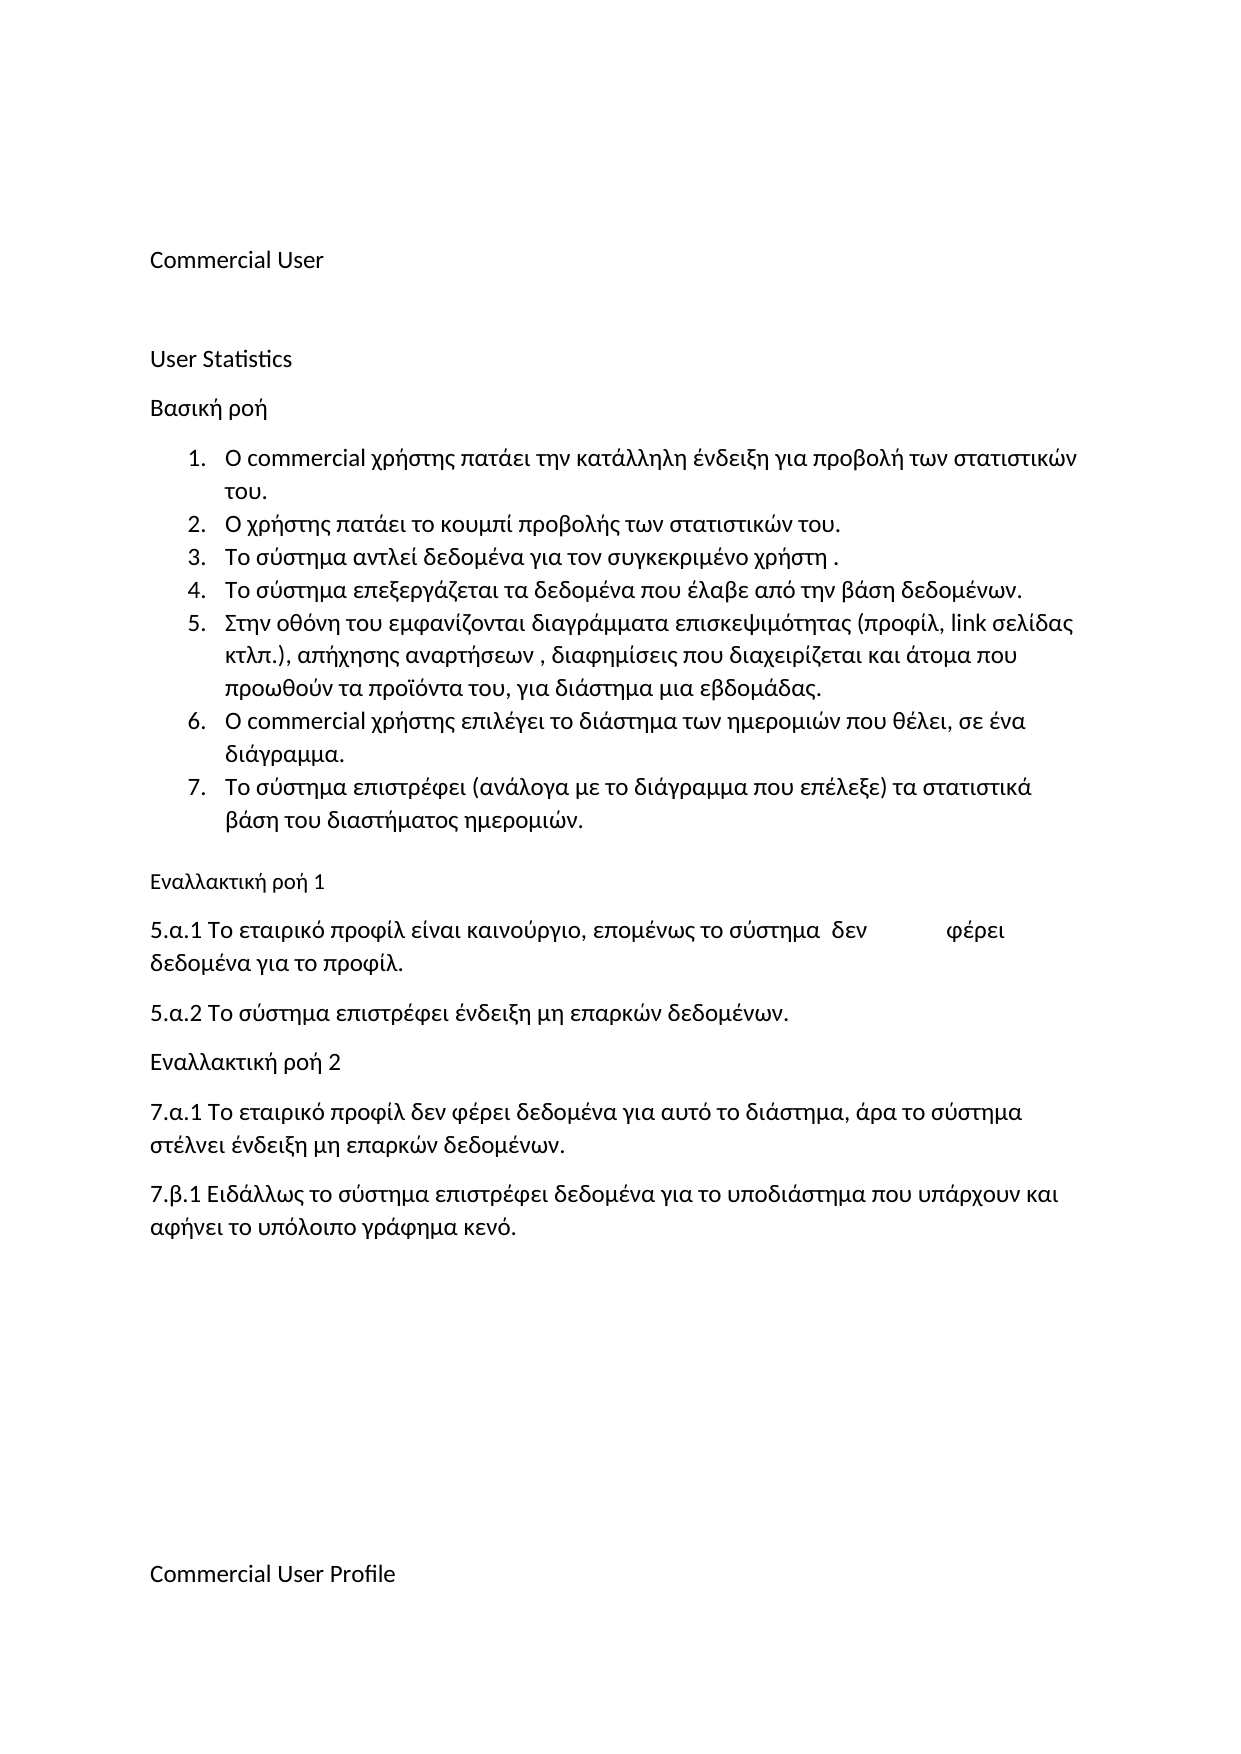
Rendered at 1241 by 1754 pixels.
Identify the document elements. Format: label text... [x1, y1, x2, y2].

text 7.β.1 Ειδάλλως το σύστημα επιστρέφει δεδομένα για το υποδιάστημα που υπάρχουν και αφήνει το υπόλοιπο γράφημα κενό. [150, 1178, 1090, 1242]
text Βασική ροή [150, 392, 1090, 423]
text 5.α.2 Το σύστημα επιστρέφει ένδειξη μη επαρκών δεδομένων. [150, 997, 1090, 1027]
list Ο χρήστης πατάει το κουμπί προβολής των στατιστικών του. [187, 508, 1090, 538]
list Το σύστημα αντλεί δεδομένα για τον συγκεκριμένο χρήστη . [187, 541, 1090, 571]
text Commercial User [150, 244, 1090, 274]
text 7.α.1 Το εταιρικό προφίλ δεν φέρει δεδομένα για αυτό το διάστημα, άρα το σύστημα στέλνει ένδειξη μη επαρκών δεδομένων. [150, 1096, 1090, 1159]
text 5.α.1 Το εταιρικό προφίλ είναι καινούργιο, επομένως το σύστημα δεν φέρει δεδομένα για το προφίλ. [150, 914, 1090, 978]
list Στην οθόνη του εμφανίζονται διαγράμματα επισκεψιμότητας (προφίλ, link σελίδας κτλπ.), απήχησης αναρτήσεων , διαφημίσεις που διαχειρίζεται και άτομα που προωθούν τα προϊόντα του, για διάστημα μια εβδομάδας. [187, 607, 1090, 703]
list Εναλλακτική ροή 1 [150, 867, 1090, 895]
text Εναλλακτική ροή 2 [150, 1046, 1090, 1077]
list Ο commercial χρήστης πατάει την κατάλληλη ένδειξη για προβολή των στατιστικών του. [187, 442, 1090, 506]
text Commercial User Profile [150, 1558, 1090, 1589]
text User Statistics [150, 343, 1090, 373]
list Ο commercial χρήστης επιλέγει το διάστημα των ημερομιών που θέλει, σε ένα διάγραμμα. [187, 705, 1090, 769]
list Το σύστημα επιστρέφει (ανάλογα με το διάγραμμα που επέλεξε) τα στατιστικά βάση του διαστήματος ημερομιών. [187, 771, 1090, 835]
list Το σύστημα επεξεργάζεται τα δεδομένα που έλαβε από την βάση δεδομένων. [187, 574, 1090, 604]
